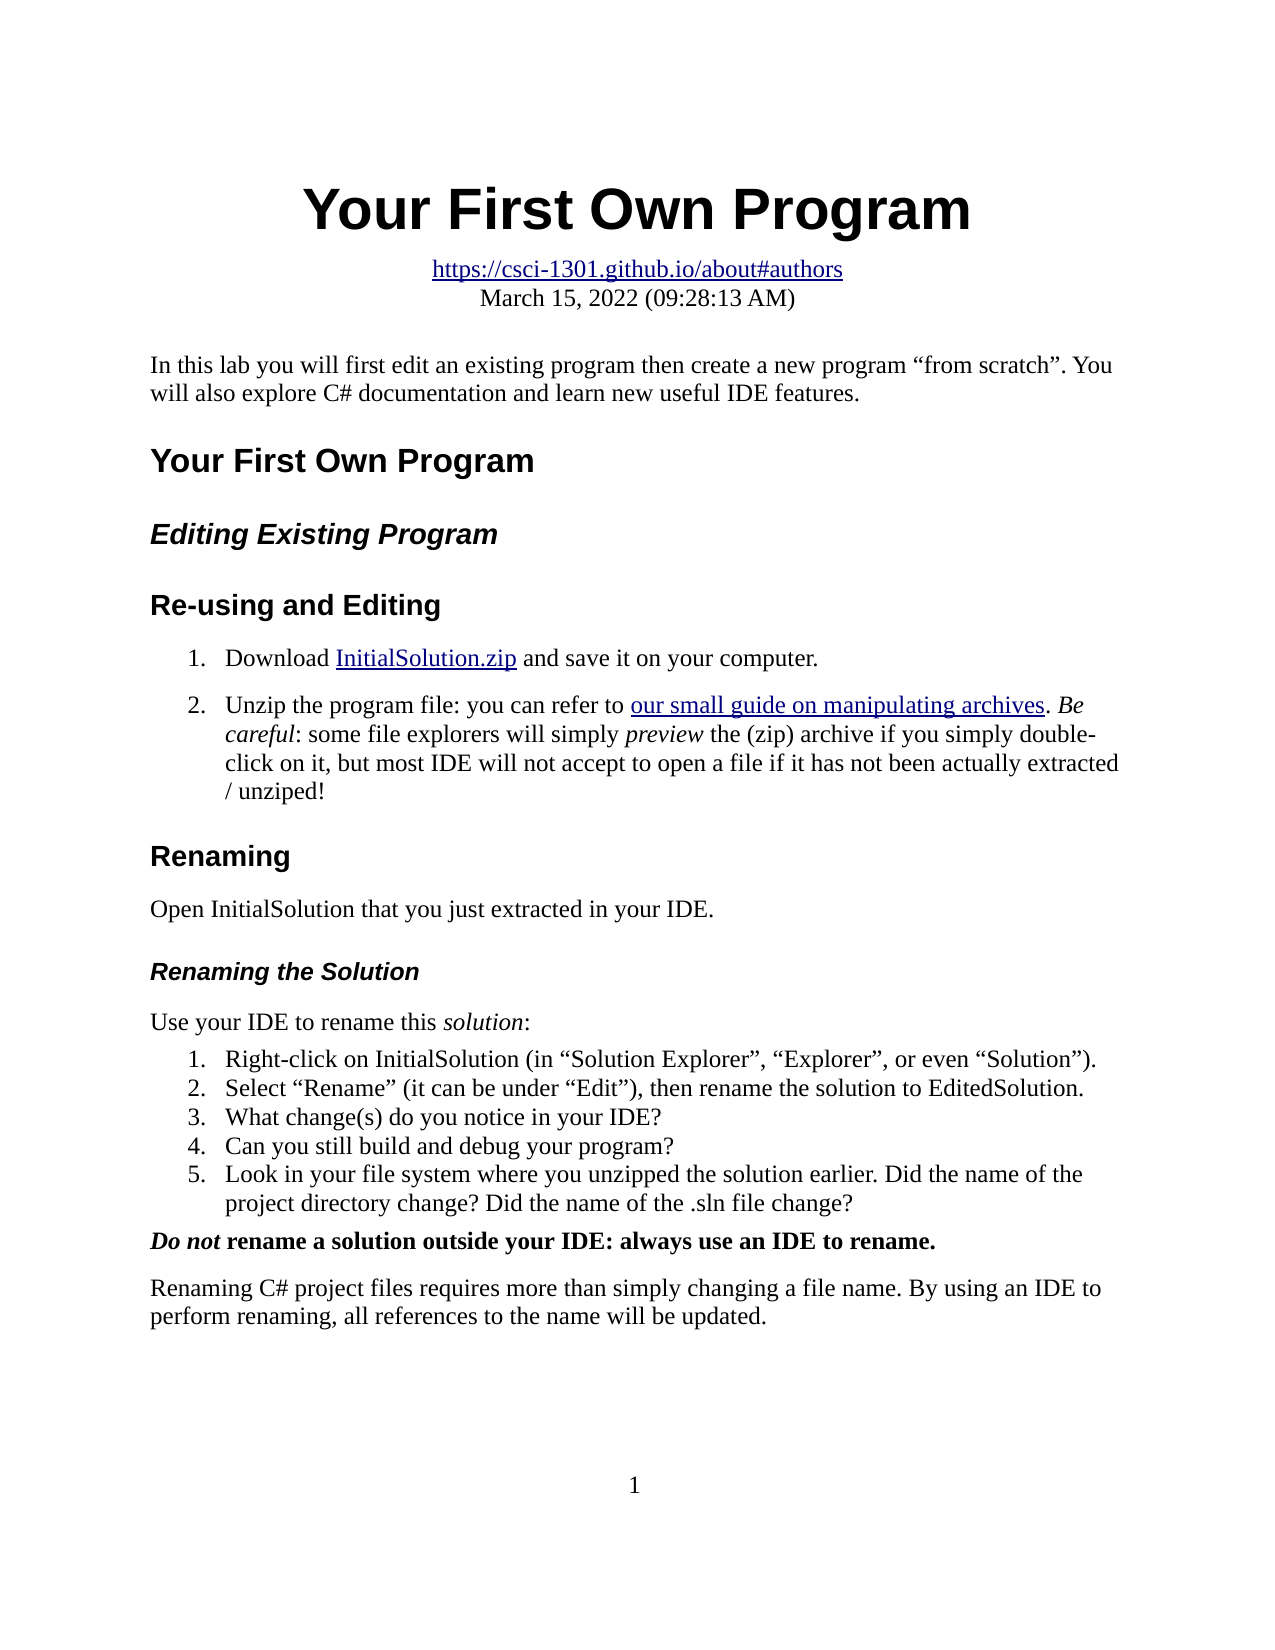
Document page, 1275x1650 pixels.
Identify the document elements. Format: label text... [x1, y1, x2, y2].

list Look in your file system where you unzipped the solution earlier. Did the name of the project directory change? Did the name of the .sln file change? [187, 1159, 1125, 1217]
list Right-click on InitialSolution (in “Solution Explorer”, “Explorer”, or even “Solution”). [187, 1044, 1125, 1073]
list Unzip the program file: you can refer to our small guide on manipulating archives. Be careful: some file explorers will simply preview the (zip) archive if you simply double-click on it, but most IDE will not accept to open a file if it has not been actually extracted / unziped! [187, 690, 1125, 805]
list Select “Rename” (it can be under “Edit”), then rename the solution to EditedSolution. [187, 1073, 1125, 1102]
text Renaming C# project files requires more than simply changing a file name. By using an IDE to perform renaming, all references to the name will be updated. [150, 1273, 1125, 1330]
text In this lab you will first edit an existing program then create a new program “from scratch”. You will also explore C# documentation and learn new useful IDE features. [150, 350, 1125, 407]
text Do not rename a solution outside your IDE: always use an IDE to rename. [150, 1226, 1125, 1255]
subtitle Renaming [150, 839, 1125, 873]
subtitle Your First Own Program [150, 441, 1125, 480]
title Your First Own Program [150, 175, 1125, 242]
list Can you still build and debug your program? [187, 1131, 1125, 1159]
text https://csci-1301.github.io/about#authors [150, 254, 1125, 283]
list Download InitialSolution.zip and save it on your computer. [187, 643, 1125, 672]
subtitle Editing Existing Program [150, 517, 1125, 551]
text Use your IDE to rename this solution: [150, 1007, 1125, 1036]
subtitle Re-using and Editing [150, 588, 1125, 622]
list What change(s) do you notice in your IDE? [187, 1102, 1125, 1131]
subtitle Renaming the Solution [150, 957, 1125, 985]
text March 15, 2022 (09:28:13 AM) [150, 283, 1125, 312]
text Open InitialSolution that you just extracted in your IDE. [150, 894, 1125, 923]
